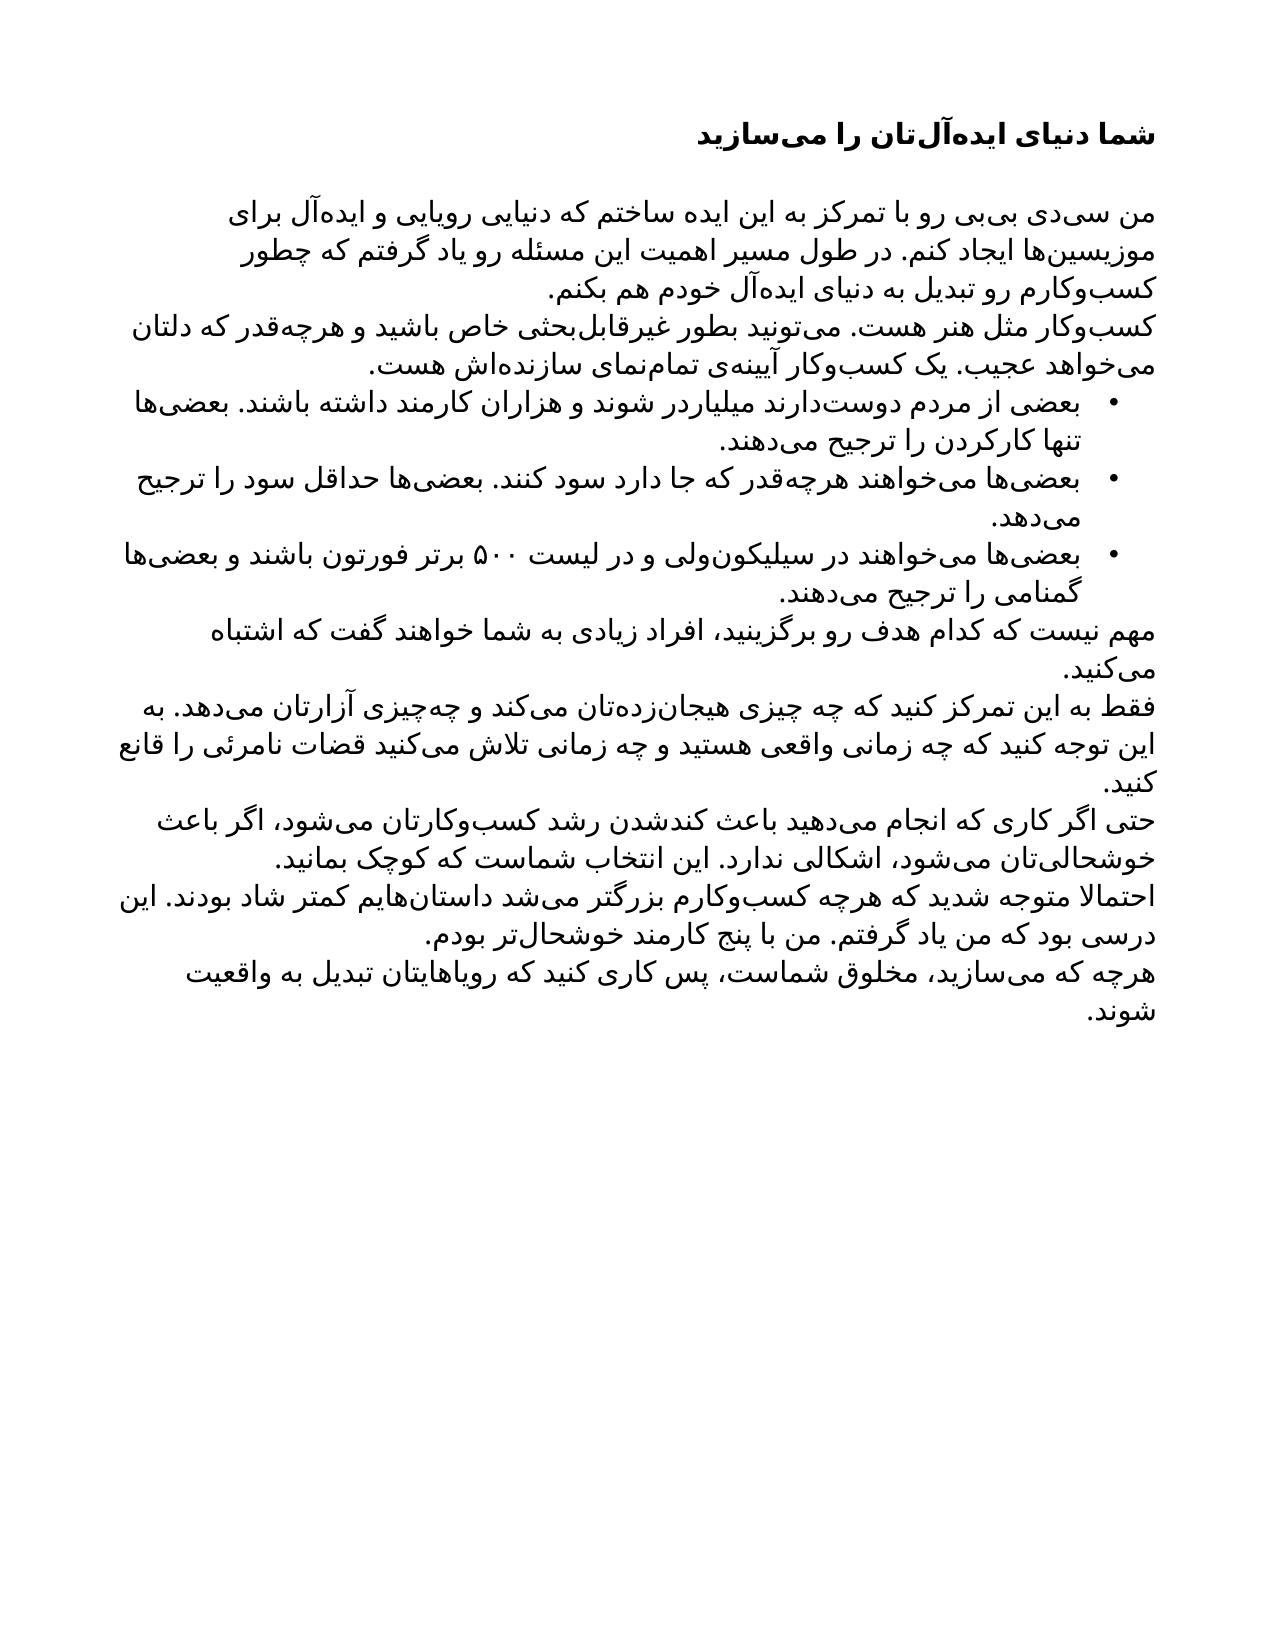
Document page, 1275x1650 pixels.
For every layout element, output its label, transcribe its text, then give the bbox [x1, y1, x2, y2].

text من سی‌دی بی‌بی رو با تمرکز به این ایده ساختم که دنیایی رویایی و ایده‌آل برای موزیسین‌ها ایجاد کنم. در طول مسیر اهمیت این مسئله رو یاد گرفتم که چطور کسب‌وکارم رو تبدیل به دنیای ایده‌آل خودم هم بکنم. [118, 196, 1157, 310]
list بعضی‌ها می‌خواهند هرچه‌قدر که جا دارد سود کنند. بعضی‌ها حداقل سود را ترجیح می‌دهد. [118, 462, 1119, 538]
text مهم نیست که کدام هدف رو برگزینید، افراد زیادی به شما خواهند گفت که اشتباه می‌کنید. [118, 614, 1157, 690]
text احتمالا متوجه شدید که هرچه کسب‌وکارم بزرگتر می‌شد داستان‌هایم کمتر شاد بودند. این درسی بود که من یاد گرفتم. من با پنج کارمند خوشحال‌تر بودم. [118, 880, 1157, 956]
list بعضی‌ها می‌خواهند در سیلیکون‌ولی و در لیست ۵۰۰ برتر فورتون باشند و بعضی‌ها گمنامی را ترجیح می‌دهند. [118, 538, 1119, 614]
text فقط به این تمرکز کنید که چه چیزی هیجان‌زده‌تان می‌کند و چه‌چیزی آزارتان می‌دهد. به این توجه کنید که چه زمانی واقعی هستید و چه زمانی تلاش می‌کنید قضات نامرئی را قانع کنید. [118, 690, 1157, 804]
list بعضی از مردم دوست‌دارند میلیاردر شوند و هزاران کارمند داشته باشند. بعضی‌ها تنها کارکردن را ترجیح می‌دهند. [118, 386, 1119, 462]
text حتی اگر کاری که انجام می‌دهید باعث کندشدن رشد کسب‌وکارتان می‌شود، اگر باعث خوشحالی‌تان می‌شود، اشکالی ندارد. این انتخاب شماست که کوچک بمانید. [118, 804, 1157, 880]
text هرچه که می‌سازید، مخلوق شماست، پس کاری کنید که رویاهایتان تبدیل به واقعیت شوند. [118, 956, 1157, 1032]
text شما دنیای ایده‌آل‌تان را می‌سازید [118, 118, 1157, 156]
text کسب‌وکار مثل هنر هست. می‌تونید بطور غیرقابل‌بحثی خاص باشید و هرچه‌قدر که دلتان می‌خواهد عجیب. یک کسب‌وکار آیینه‌ی تمام‌نمای سازنده‌اش هست. [118, 310, 1157, 386]
